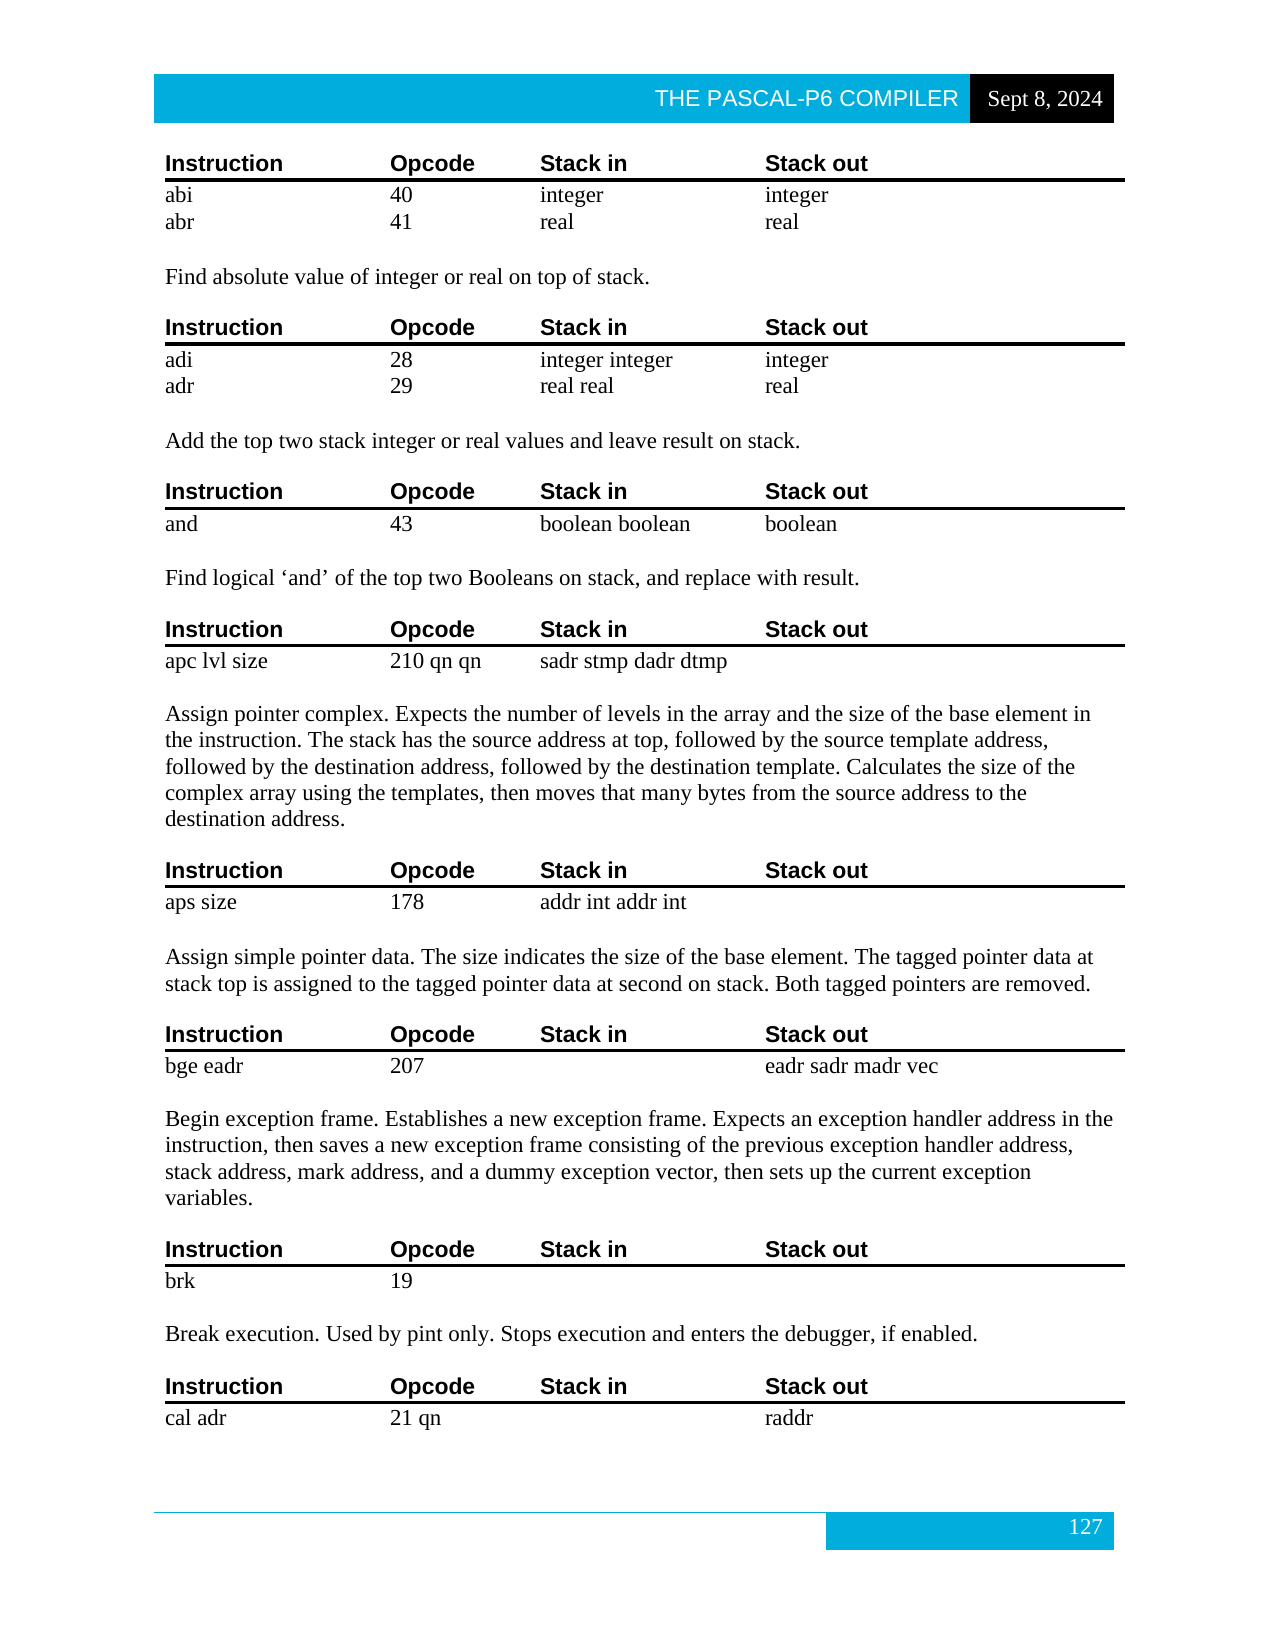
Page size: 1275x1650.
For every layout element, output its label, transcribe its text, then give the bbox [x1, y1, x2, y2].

text Begin exception frame. Establishes a new exception frame. Expects an exception handler address in the instruction, then saves a new exception frame consisting of the previous exception handler address, stack address, mark address, and a dummy exception vector, then sets up the current exception variables. [165, 1105, 1125, 1211]
text abi 40 integer integer [165, 182, 1125, 208]
text Instruction Opcode Stack in Stack out [165, 478, 1125, 507]
text Find absolute value of integer or real on top of stack. [165, 263, 1125, 289]
text Add the top two stack integer or real values and leave result on stack. [165, 427, 1125, 453]
text Instruction Opcode Stack in Stack out [165, 1021, 1125, 1049]
text adr 29 real real real [165, 372, 1125, 398]
text Instruction Opcode Stack in Stack out [165, 314, 1125, 342]
text Instruction Opcode Stack in Stack out [165, 857, 1125, 885]
text Instruction Opcode Stack in Stack out [165, 1373, 1125, 1401]
text abr 41 real real [165, 208, 1125, 234]
text and 43 boolean boolean boolean [165, 510, 1125, 536]
text Instruction Opcode Stack in Stack out [165, 616, 1125, 644]
text cal adr 21 qn raddr [165, 1404, 1125, 1431]
text adi 28 integer integer integer [165, 346, 1125, 372]
text Break execution. Used by pint only. Stops execution and enters the debugger, if enabled. [165, 1320, 1125, 1346]
text apc lvl size 210 qn qn sadr stmp dadr dtmp [165, 647, 1125, 674]
text aps size 178 addr int addr int [165, 888, 1125, 915]
text Assign pointer complex. Expects the number of levels in the array and the size of the base element in the instruction. The stack has the source address at top, followed by the source template address, followed by the destination address, followed by the destination template. Calculates the size of the complex array using the templates, then moves that many bytes from the source address to the destination address. [165, 700, 1125, 832]
text Instruction Opcode Stack in Stack out [165, 150, 1125, 178]
text Assign simple pointer data. The size indicates the size of the base element. The tagged pointer data at stack top is assigned to the tagged pointer data at second on stack. Both tagged pointers are removed. [165, 943, 1125, 996]
text Find logical ‘and’ of the top two Booleans on stack, and replace with result. [165, 564, 1125, 591]
text bge eadr 207 eadr sadr madr vec [165, 1052, 1125, 1079]
text brk 19 [165, 1267, 1125, 1293]
text Instruction Opcode Stack in Stack out [165, 1236, 1125, 1264]
